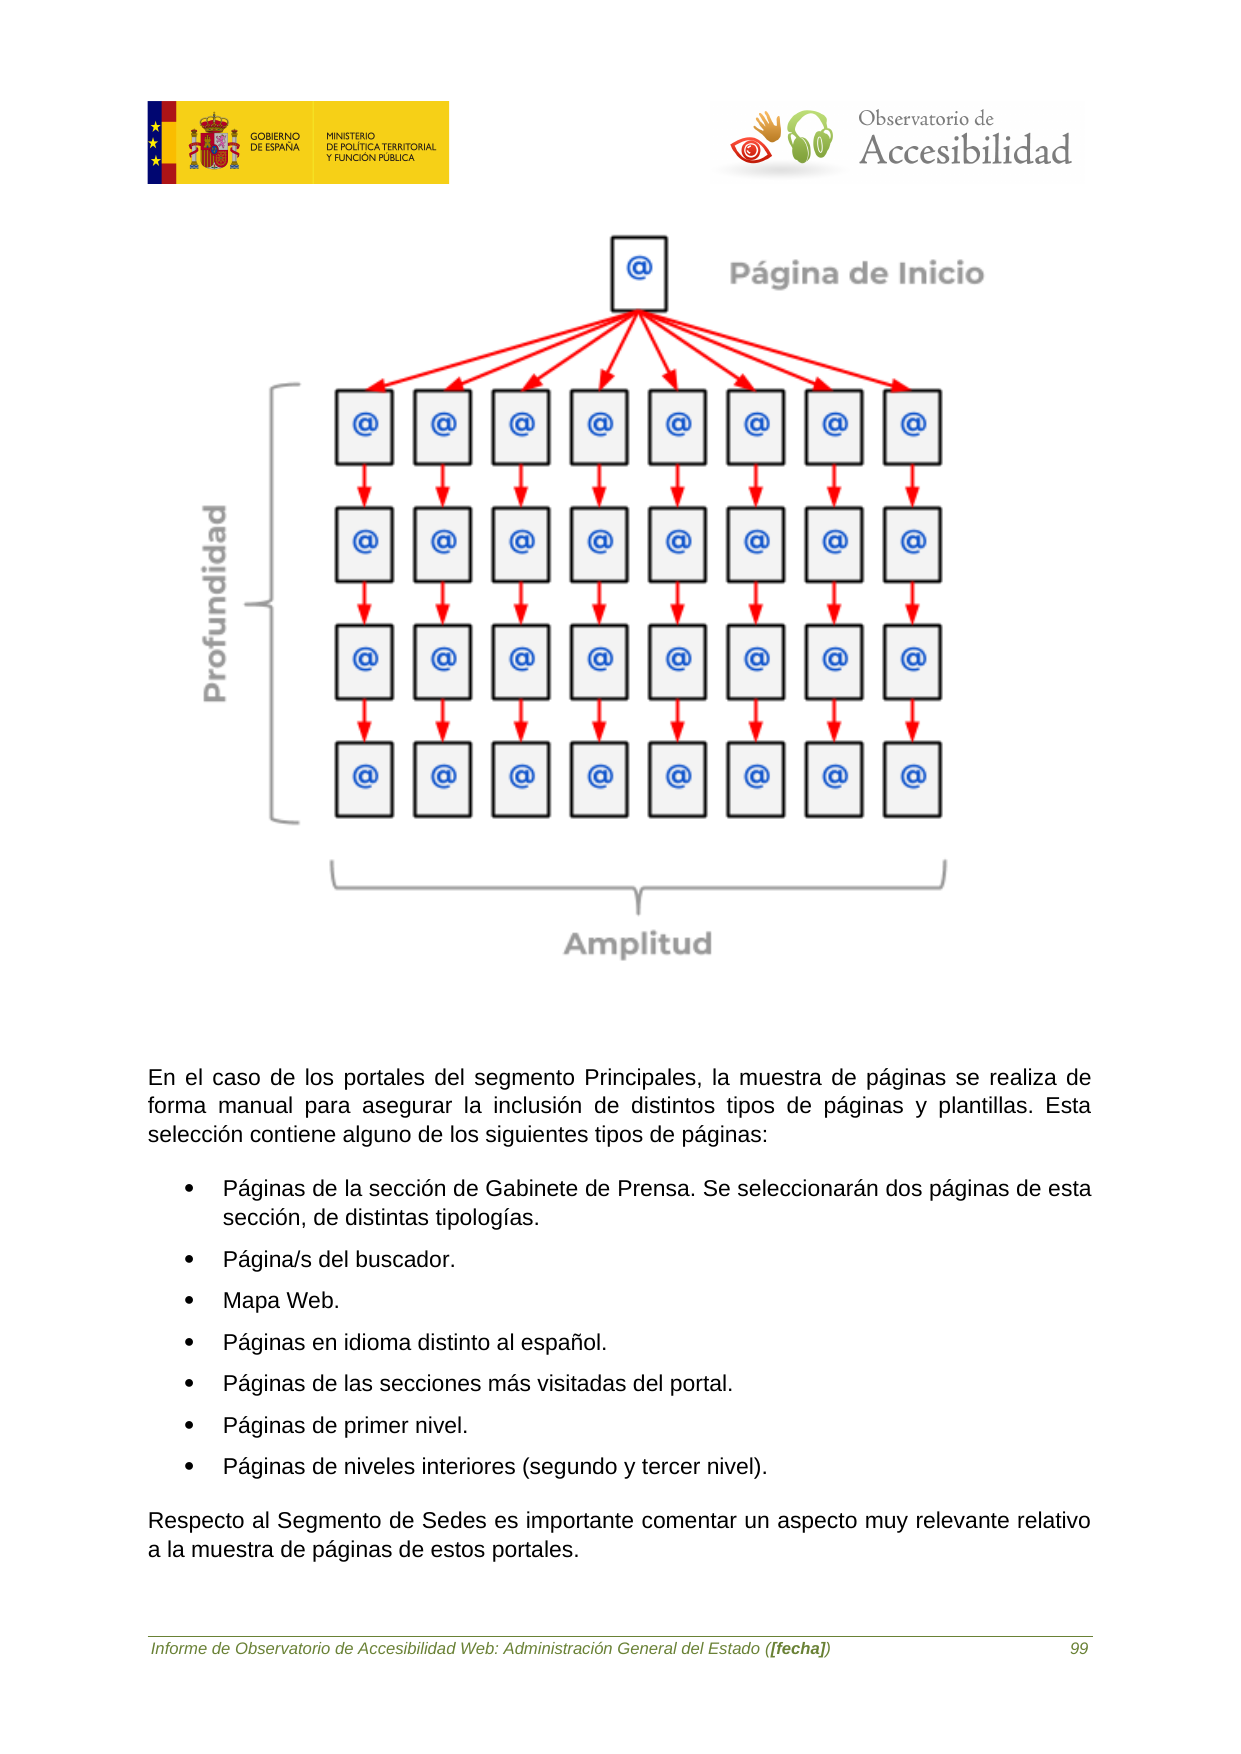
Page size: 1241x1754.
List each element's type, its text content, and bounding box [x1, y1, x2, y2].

list Páginas de las secciones más visitadas del portal. [185, 1370, 1092, 1396]
list Mapa Web. [185, 1287, 1092, 1313]
text Respecto al Segmento de Sedes es importante comentar un aspecto muy relevante relativo a la muestra de páginas de estos portales. [148, 1507, 1092, 1562]
list Página/s del buscador. [185, 1246, 1092, 1272]
picture [710, 101, 1086, 184]
picture [147, 219, 1093, 1013]
list Páginas de niveles interiores (segundo y tercer nivel). [185, 1453, 1092, 1479]
text En el caso de los portales del segmento Principales, la muestra de páginas se realiza de forma manual para asegurar la inclusión de distintos tipos de páginas y plantillas. Esta selección contiene alguno de los siguientes tipos de páginas: [148, 1063, 1092, 1148]
list Páginas de la sección de Gabinete de Prensa. Se seleccionarán dos páginas de esta sección, de distintas tipologías. [185, 1175, 1092, 1231]
picture [147, 101, 450, 184]
list Páginas en idioma distinto al español. [185, 1329, 1092, 1355]
list Páginas de primer nivel. [185, 1412, 1092, 1438]
